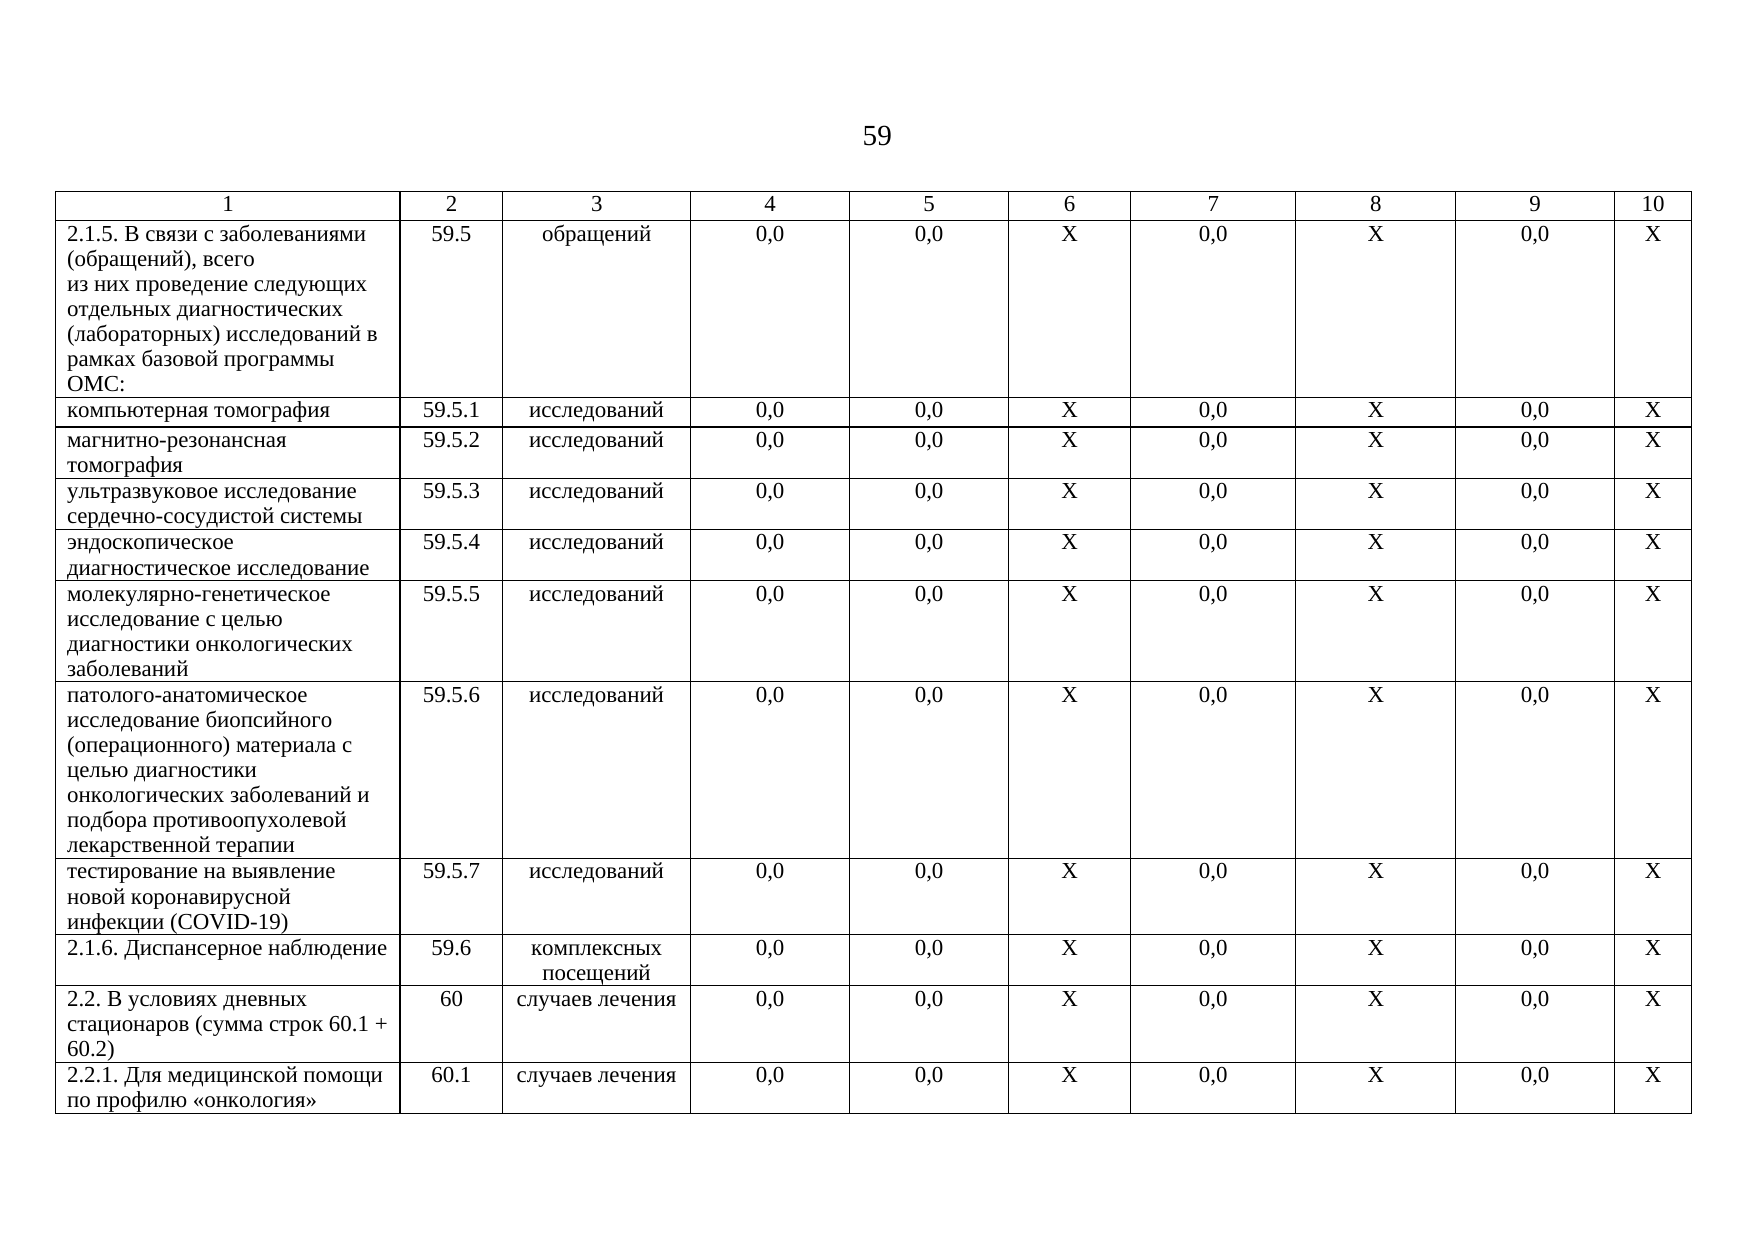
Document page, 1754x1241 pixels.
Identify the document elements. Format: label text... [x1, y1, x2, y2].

table_cell Х [1615, 479, 1691, 529]
table_cell 59.5.3 [401, 479, 502, 529]
table_cell исследований [503, 398, 690, 426]
table_header 3 [503, 192, 690, 220]
table_cell 0,0 [1131, 428, 1295, 478]
table_cell 0,0 [850, 398, 1008, 426]
table_cell 0,0 [1456, 428, 1614, 478]
table_cell 0,0 [850, 221, 1008, 397]
table_cell Х [1009, 479, 1130, 529]
table_cell 2.2. В условиях дневных стационаров (сумма строк 60.1 + 60.2) [56, 986, 399, 1062]
table_cell 0,0 [1456, 530, 1614, 580]
table_cell компьютерная томография [56, 398, 399, 426]
table_cell Х [1296, 479, 1455, 529]
table_cell 0,0 [691, 935, 849, 985]
table_cell Х [1615, 428, 1691, 478]
table_cell 0,0 [1456, 682, 1614, 858]
table_cell 0,0 [1456, 398, 1614, 426]
table_cell 0,0 [691, 986, 849, 1062]
table_cell комплексных посещений [503, 935, 690, 985]
table_cell 0,0 [1131, 479, 1295, 529]
table_cell 0,0 [1456, 935, 1614, 985]
table_cell Х [1296, 859, 1455, 934]
table_cell 2.2.1. Для медицинской помощи по профилю «онкология» [56, 1063, 399, 1113]
table_cell эндоскопическое диагностическое исследование [56, 530, 399, 580]
table_cell Х [1615, 986, 1691, 1062]
table_cell случаев лечения [503, 986, 690, 1062]
table_cell обращений [503, 221, 690, 397]
table_header 8 [1296, 192, 1455, 220]
table_cell исследований [503, 530, 690, 580]
table_cell 0,0 [1131, 986, 1295, 1062]
table_header 4 [691, 192, 849, 220]
table_cell Х [1009, 859, 1130, 934]
table_header 7 [1131, 192, 1295, 220]
table_cell Х [1009, 581, 1130, 681]
table_header 9 [1456, 192, 1614, 220]
table_cell Х [1009, 398, 1130, 426]
table_cell 0,0 [691, 398, 849, 426]
table_cell Х [1296, 221, 1455, 397]
table_cell 0,0 [1456, 859, 1614, 934]
table_cell 0,0 [691, 682, 849, 858]
table_cell 0,0 [850, 479, 1008, 529]
table_cell Х [1615, 935, 1691, 985]
table_cell 0,0 [850, 1063, 1008, 1113]
table_cell патолого-анатомическое исследование биопсийного (операционного) материала с целью диагностики онкологических заболеваний и подбора противоопухолевой лекарственной терапии [56, 682, 399, 858]
table_cell исследований [503, 581, 690, 681]
table_cell Х [1615, 859, 1691, 934]
table_cell 0,0 [1131, 935, 1295, 985]
table_cell 0,0 [1131, 221, 1295, 397]
table_cell 0,0 [1456, 1063, 1614, 1113]
table_cell 0,0 [691, 1063, 849, 1113]
table_cell 0,0 [691, 530, 849, 580]
table_cell 0,0 [1131, 1063, 1295, 1113]
table_cell 0,0 [1131, 581, 1295, 681]
table_cell исследований [503, 682, 690, 858]
table_header 10 [1615, 192, 1691, 220]
table_cell 0,0 [691, 859, 849, 934]
table_cell 2.1.5. В связи с заболеваниями (обращений), всего из них проведение следующих отдельных диагностических (лабораторных) исследований в рамках базовой программы ОМС: [56, 221, 399, 397]
table_cell Х [1009, 935, 1130, 985]
table_cell случаев лечения [503, 1063, 690, 1113]
table_cell исследований [503, 428, 690, 478]
table_cell Х [1296, 986, 1455, 1062]
table_cell 0,0 [1456, 221, 1614, 397]
table_cell 0,0 [850, 935, 1008, 985]
table_cell Х [1009, 428, 1130, 478]
table_header 1 [56, 192, 399, 220]
table_cell 0,0 [850, 986, 1008, 1062]
table_cell Х [1009, 986, 1130, 1062]
table_cell 0,0 [850, 581, 1008, 681]
table_cell 0,0 [1131, 859, 1295, 934]
table_cell Х [1615, 581, 1691, 681]
table_cell 59.5.2 [401, 428, 502, 478]
table_header 5 [850, 192, 1008, 220]
table_cell 0,0 [1131, 682, 1295, 858]
table_cell 0,0 [850, 682, 1008, 858]
table_cell 0,0 [691, 479, 849, 529]
table_cell Х [1615, 221, 1691, 397]
table_cell Х [1009, 1063, 1130, 1113]
table_cell Х [1296, 1063, 1455, 1113]
table_header 6 [1009, 192, 1130, 220]
table_cell Х [1296, 398, 1455, 426]
table_cell Х [1296, 530, 1455, 580]
table_cell Х [1296, 581, 1455, 681]
table_cell 59.5 [401, 221, 502, 397]
table_cell 0,0 [1456, 986, 1614, 1062]
table_cell Х [1296, 428, 1455, 478]
table_cell 0,0 [1456, 581, 1614, 681]
table_cell Х [1615, 682, 1691, 858]
table_cell Х [1009, 682, 1130, 858]
table_cell 59.5.6 [401, 682, 502, 858]
table_cell магнитно-резонансная томография [56, 428, 399, 478]
table_cell 59.5.5 [401, 581, 502, 681]
table_cell 59.5.1 [401, 398, 502, 426]
table_cell Х [1296, 935, 1455, 985]
table_cell 0,0 [850, 530, 1008, 580]
table_cell Х [1615, 398, 1691, 426]
table_cell исследований [503, 479, 690, 529]
table_cell 0,0 [1456, 479, 1614, 529]
table_cell 0,0 [1131, 398, 1295, 426]
table_header 2 [401, 192, 502, 220]
table_cell 0,0 [691, 581, 849, 681]
table_cell Х [1009, 530, 1130, 580]
table_cell ультразвуковое исследование сердечно-сосудистой системы [56, 479, 399, 529]
table_cell 60.1 [401, 1063, 502, 1113]
table_cell молекулярно-генетическое исследование с целью диагностики онкологических заболеваний [56, 581, 399, 681]
table_cell Х [1615, 1063, 1691, 1113]
table_cell 60 [401, 986, 502, 1062]
table_cell 59.5.7 [401, 859, 502, 934]
table_cell 59.6 [401, 935, 502, 985]
table_cell 0,0 [1131, 530, 1295, 580]
table_cell 59.5.4 [401, 530, 502, 580]
table_cell Х [1296, 682, 1455, 858]
table_cell Х [1009, 221, 1130, 397]
table_cell 0,0 [691, 221, 849, 397]
table_cell 0,0 [850, 859, 1008, 934]
table_cell тестирование на выявление новой коронавирусной инфекции (COVID-19) [56, 859, 399, 934]
table_cell Х [1615, 530, 1691, 580]
table_cell 2.1.6. Диспансерное наблюдение [56, 935, 399, 985]
table_cell исследований [503, 859, 690, 934]
table_cell 0,0 [691, 428, 849, 478]
table_cell 0,0 [850, 428, 1008, 478]
